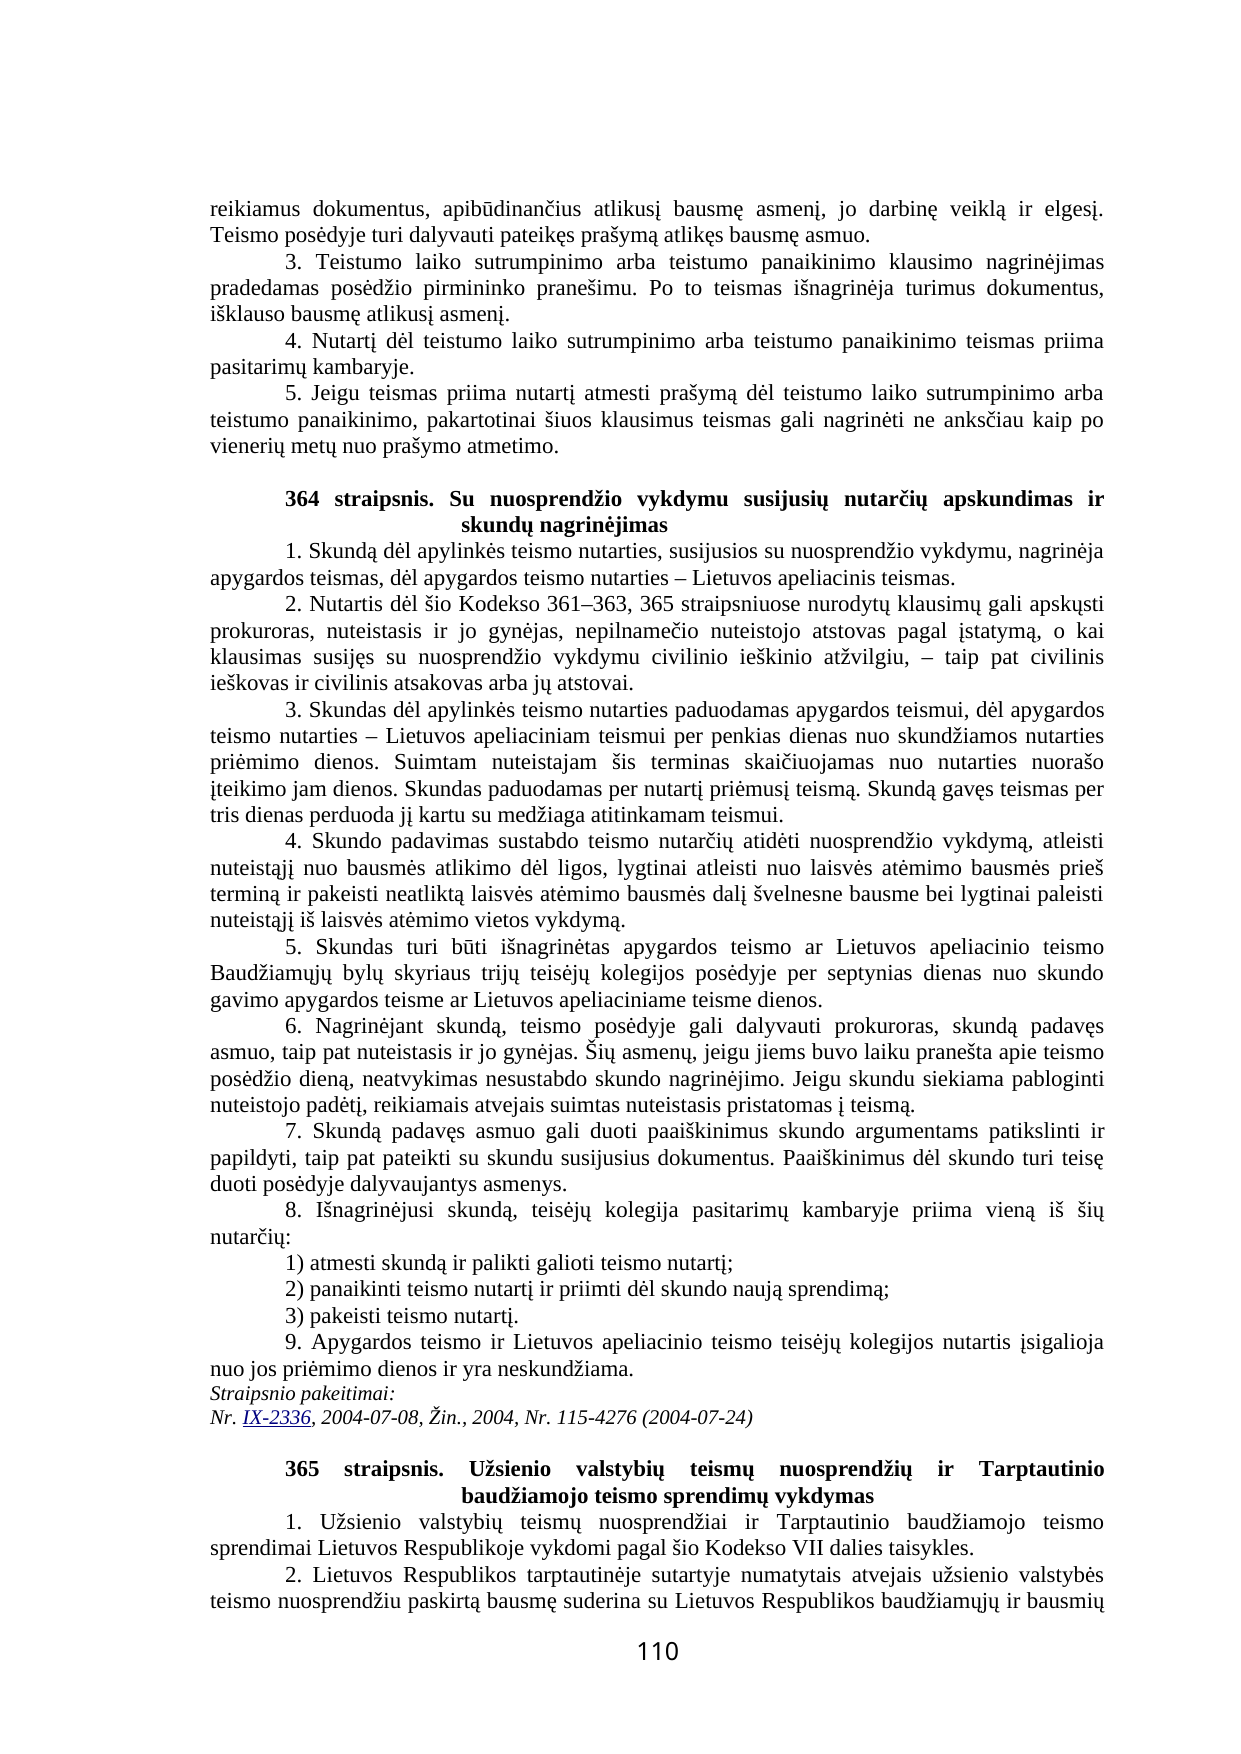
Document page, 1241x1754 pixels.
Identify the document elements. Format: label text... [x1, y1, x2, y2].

text Straipsnio pakeitimai: [210, 1381, 1106, 1405]
text 9. Apygardos teismo ir Lietuvos apeliacinio teismo teisėjų kolegijos nutartis įsigalioja nuo jos priėmimo dienos ir yra neskundžiama. [210, 1328, 1106, 1381]
text 7. Skundą padavęs asmuo gali duoti paaiškinimus skundo argumentams patikslinti ir papildyti, taip pat pateikti su skundu susijusius dokumentus. Paaiškinimus dėl skundo turi teisę duoti posėdyje dalyvaujantys asmenys. [210, 1117, 1106, 1196]
text 6. Nagrinėjant skundą, teismo posėdyje gali dalyvauti prokuroras, skundą padavęs asmuo, taip pat nuteistasis ir jo gynėjas. Šių asmenų, jeigu jiems buvo laiku pranešta apie teismo posėdžio dieną, neatvykimas nesustabdo skundo nagrinėjimo. Jeigu skundu siekiama pabloginti nuteistojo padėtį, reikiamais atvejais suimtas nuteistasis pristatomas į teismą. [210, 1012, 1106, 1117]
text 364 straipsnis. Su nuosprendžio vykdymu susijusių nutarčių apskundimas ir skundų nagrinėjimas [285, 485, 1106, 538]
text 2. Nutartis dėl šio Kodekso 361–363, 365 straipsniuose nurodytų klausimų gali apskųsti prokuroras, nuteistasis ir jo gynėjas, nepilnamečio nuteistojo atstovas pagal įstatymą, o kai klausimas susijęs su nuosprendžio vykdymu civilinio ieškinio atžvilgiu, – taip pat civilinis ieškovas ir civilinis atsakovas arba jų atstovai. [210, 590, 1106, 696]
text 2. Lietuvos Respublikos tarptautinėje sutartyje numatytais atvejais užsienio valstybės teismo nuosprendžiu paskirtą bausmę suderina su Lietuvos Respublikos baudžiamųjų ir bausmių [210, 1561, 1106, 1613]
text 1) atmesti skundą ir palikti galioti teismo nutartį; [210, 1249, 1106, 1276]
text 1. Skundą dėl apylinkės teismo nutarties, susijusios su nuosprendžio vykdymu, nagrinėja apygardos teismas, dėl apygardos teismo nutarties – Lietuvos apeliacinis teismas. [210, 538, 1106, 590]
text 3. Teistumo laiko sutrumpinimo arba teistumo panaikinimo klausimo nagrinėjimas pradedamas posėdžio pirmininko pranešimu. Po to teismas išnagrinėja turimus dokumentus, išklauso bausmę atlikusį asmenį. [210, 248, 1106, 327]
text 3. Skundas dėl apylinkės teismo nutarties paduodamas apygardos teismui, dėl apygardos teismo nutarties – Lietuvos apeliaciniam teismui per penkias dienas nuo skundžiamos nutarties priėmimo dienos. Suimtam nuteistajam šis terminas skaičiuojamas nuo nutarties nuorašo įteikimo jam dienos. Skundas paduodamas per nutartį priėmusį teismą. Skundą gavęs teismas per tris dienas perduoda jį kartu su medžiaga atitinkamam teismui. [210, 696, 1106, 827]
text 5. Jeigu teismas priima nutartį atmesti prašymą dėl teistumo laiko sutrumpinimo arba teistumo panaikinimo, pakartotinai šiuos klausimus teismas gali nagrinėti ne anksčiau kaip po vienerių metų nuo prašymo atmetimo. [210, 379, 1106, 458]
text 5. Skundas turi būti išnagrinėtas apygardos teismo ar Lietuvos apeliacinio teismo Baudžiamųjų bylų skyriaus trijų teisėjų kolegijos posėdyje per septynias dienas nuo skundo gavimo apygardos teisme ar Lietuvos apeliaciniame teisme dienos. [210, 933, 1106, 1012]
text 1. Užsienio valstybių teismų nuosprendžiai ir Tarptautinio baudžiamojo teismo sprendimai Lietuvos Respublikoje vykdomi pagal šio Kodekso VII dalies taisykles. [210, 1508, 1106, 1561]
text Nr. IX-2336, 2004-07-08, Žin., 2004, Nr. 115-4276 (2004-07-24) [210, 1405, 1106, 1429]
text 365 straipsnis. Užsienio valstybių teismų nuosprendžių ir Tarptautinio baudžiamojo teismo sprendimų vykdymas [285, 1455, 1106, 1508]
text 3) pakeisti teismo nutartį. [210, 1302, 1106, 1328]
text 4. Nutartį dėl teistumo laiko sutrumpinimo arba teistumo panaikinimo teismas priima pasitarimų kambaryje. [210, 327, 1106, 379]
text 4. Skundo padavimas sustabdo teismo nutarčių atidėti nuosprendžio vykdymą, atleisti nuteistąjį nuo bausmės atlikimo dėl ligos, lygtinai atleisti nuo laisvės atėmimo bausmės prieš terminą ir pakeisti neatliktą laisvės atėmimo bausmės dalį švelnesne bausme bei lygtinai paleisti nuteistąjį iš laisvės atėmimo vietos vykdymą. [210, 827, 1106, 933]
text 2) panaikinti teismo nutartį ir priimti dėl skundo naują sprendimą; [210, 1276, 1106, 1302]
text 8. Išnagrinėjusi skundą, teisėjų kolegija pasitarimų kambaryje priima vieną iš šių nutarčių: [210, 1196, 1106, 1249]
text reikiamus dokumentus, apibūdinančius atlikusį bausmę asmenį, jo darbinę veiklą ir elgesį. Teismo posėdyje turi dalyvauti pateikęs prašymą atlikęs bausmę asmuo. [210, 195, 1106, 248]
